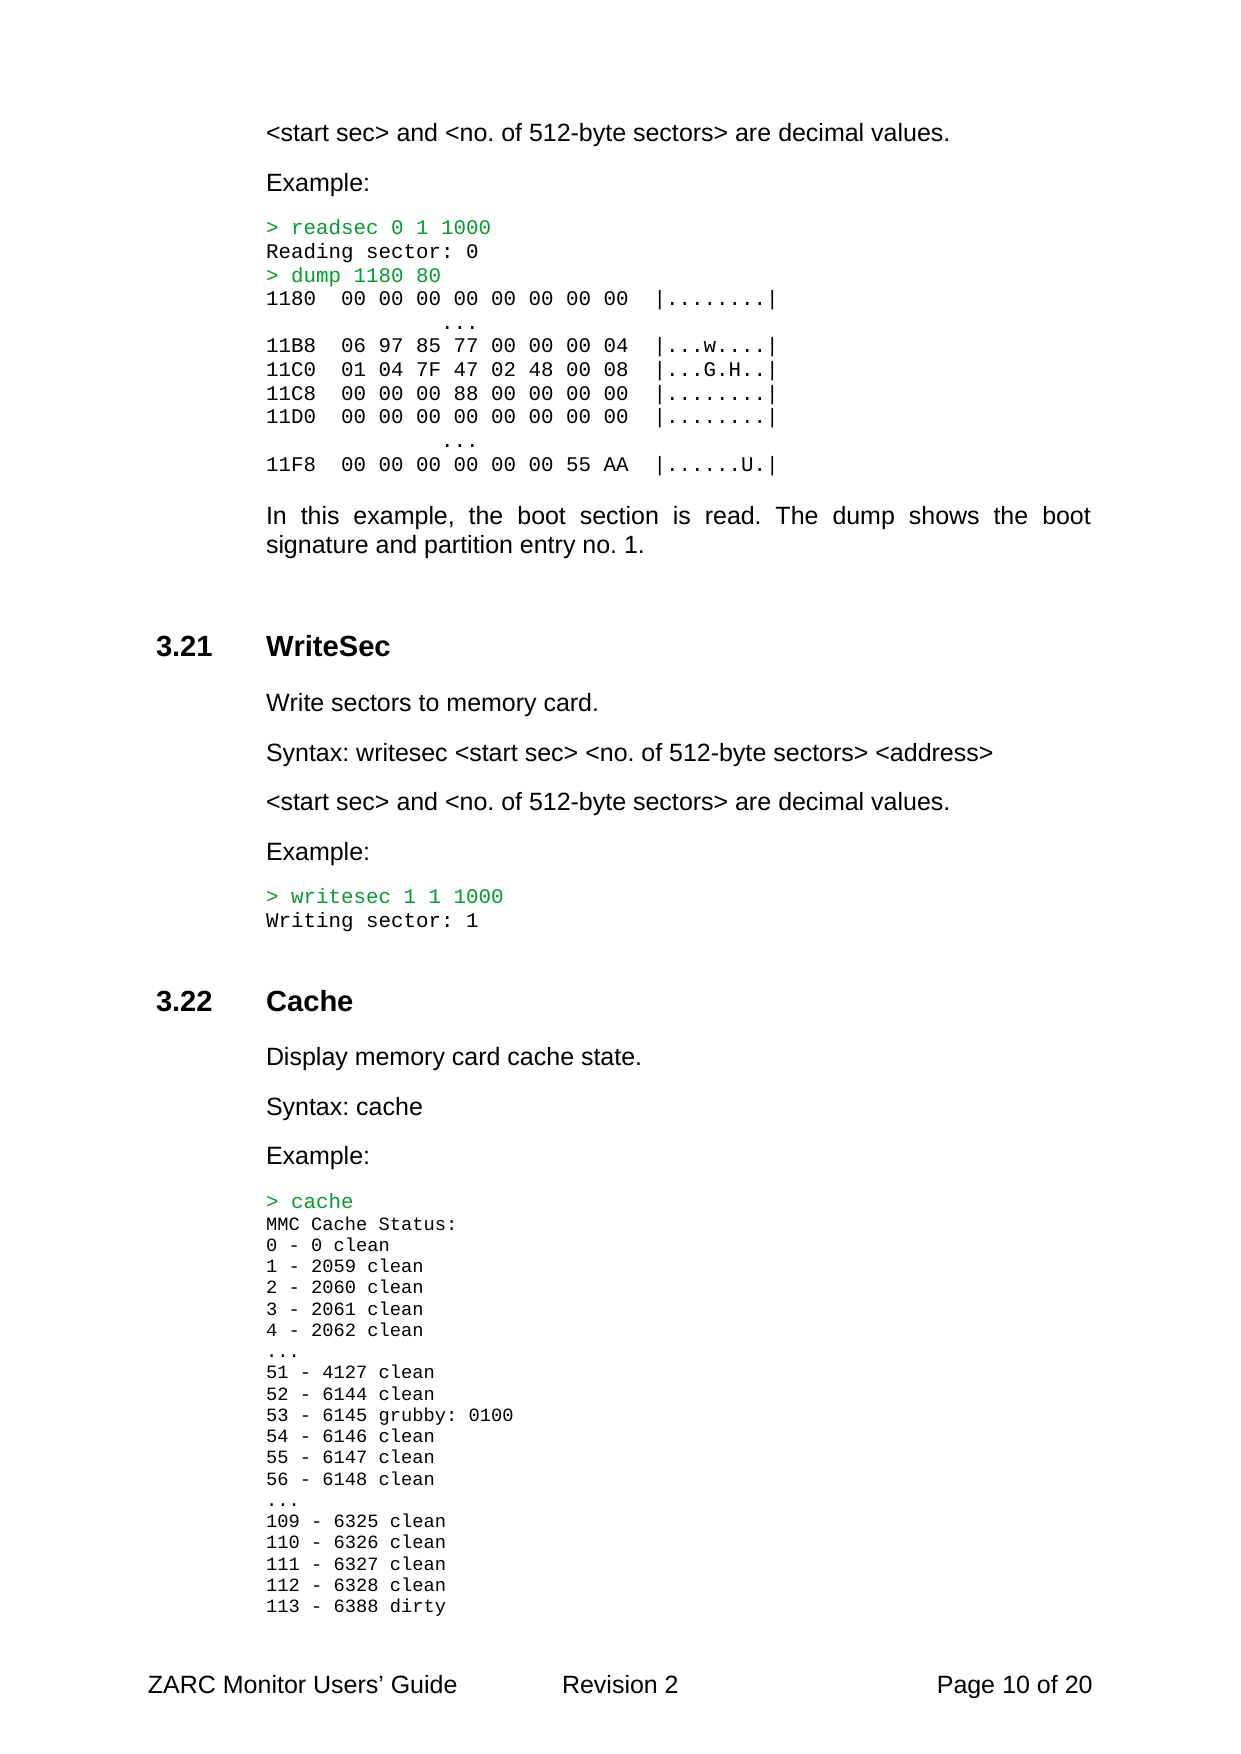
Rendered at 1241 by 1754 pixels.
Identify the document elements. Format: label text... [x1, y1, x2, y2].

text Example: [266, 168, 1092, 196]
text 53 - 6145 grubby: 0100 [266, 1406, 1092, 1427]
text 0 - 0 clean [266, 1236, 1092, 1257]
text 56 - 6148 clean [266, 1469, 1092, 1491]
text 11B8 06 97 85 77 00 00 00 04 |...w....| [266, 336, 1092, 359]
text Example: [266, 1141, 1092, 1170]
text Write sectors to memory card. [266, 688, 1092, 717]
text 11C0 01 04 7F 47 02 48 00 08 |...G.H..| [266, 359, 1092, 383]
text 51 - 4127 clean [266, 1363, 1092, 1384]
text Reading sector: 0 [266, 241, 1092, 264]
text 54 - 6146 clean [266, 1427, 1092, 1448]
text Syntax: writesec <start sec> <no. of 512-byte sectors> <address> [266, 737, 1092, 766]
text > dump 1180 80 [266, 264, 1092, 288]
text Display memory card cache state. [266, 1042, 1092, 1071]
text > readsec 0 1 1000 [266, 217, 1092, 241]
text 55 - 6147 clean [266, 1448, 1092, 1469]
text 4 - 2062 clean [266, 1321, 1092, 1342]
text 52 - 6144 clean [266, 1384, 1092, 1406]
text <start sec> and <no. of 512-byte sectors> are decimal values. [266, 118, 1092, 147]
text ... [266, 1342, 1092, 1363]
text 113 - 6388 dirty [266, 1597, 1092, 1618]
text ... [266, 312, 1092, 336]
text 11F8 00 00 00 00 00 00 55 AA |......U.| [266, 454, 1092, 477]
text In this example, the boot section is read. The dump shows the boot signature and partition entry no. 1. [266, 501, 1092, 558]
text 110 - 6326 clean [266, 1533, 1092, 1554]
subtitle WriteSec [148, 629, 1092, 663]
text 2 - 2060 clean [266, 1278, 1092, 1299]
text ... [266, 1491, 1092, 1512]
text 111 - 6327 clean [266, 1554, 1092, 1576]
text > writesec 1 1 1000 [266, 886, 1092, 910]
text <start sec> and <no. of 512-byte sectors> are decimal values. [266, 787, 1092, 816]
text > cache [266, 1191, 1092, 1214]
text MMC Cache Status: [266, 1214, 1092, 1236]
text 1180 00 00 00 00 00 00 00 00 |........| [266, 288, 1092, 312]
text 1 - 2059 clean [266, 1257, 1092, 1278]
text Syntax: cache [266, 1092, 1092, 1120]
subtitle Cache [148, 983, 1092, 1017]
text 11D0 00 00 00 00 00 00 00 00 |........| [266, 406, 1092, 430]
text Writing sector: 1 [266, 910, 1092, 933]
text 3 - 2061 clean [266, 1299, 1092, 1321]
text Example: [266, 837, 1092, 865]
text 109 - 6325 clean [266, 1512, 1092, 1533]
text 112 - 6328 clean [266, 1576, 1092, 1597]
text 11C8 00 00 00 88 00 00 00 00 |........| [266, 383, 1092, 406]
text ... [266, 430, 1092, 454]
